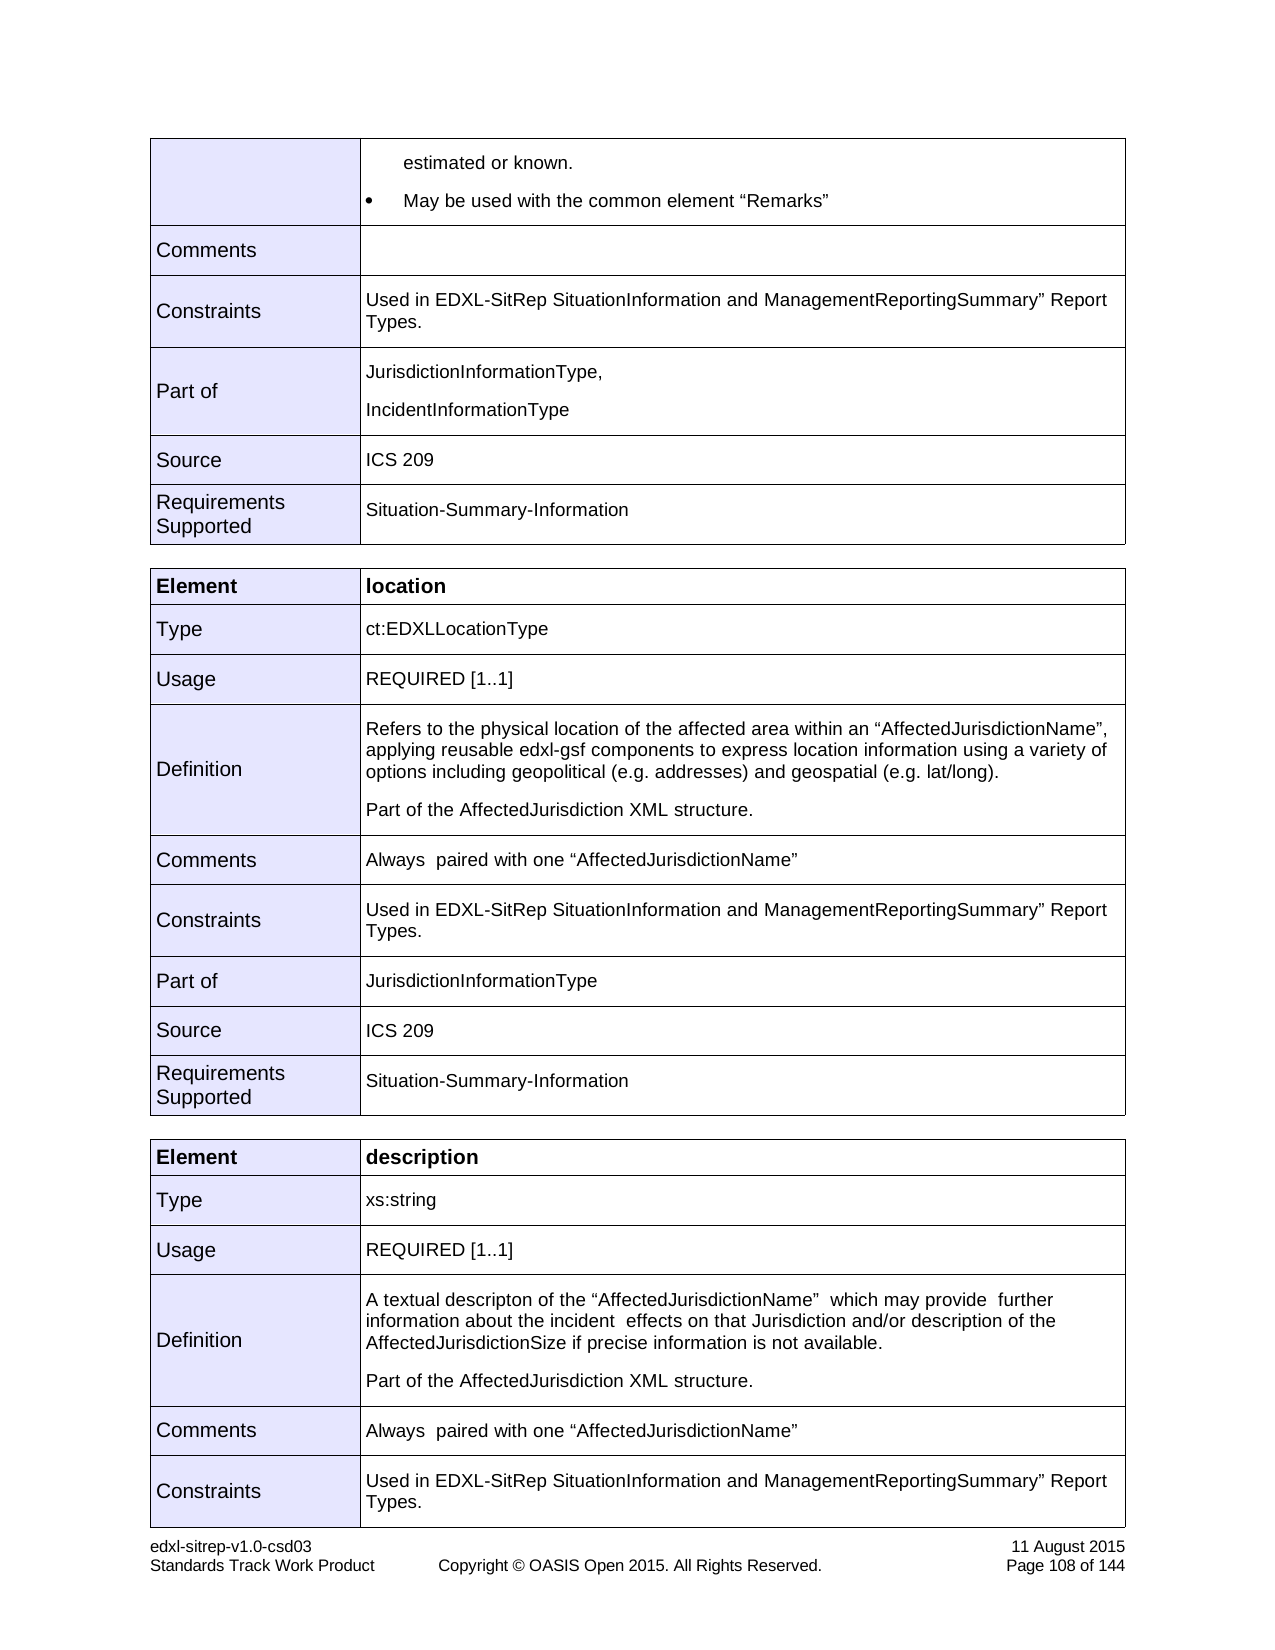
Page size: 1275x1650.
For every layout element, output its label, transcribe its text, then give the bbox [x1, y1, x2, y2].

table_cell Requirements Supported [151, 485, 360, 544]
table_cell Part of [151, 957, 360, 1006]
table_header Element [151, 569, 360, 604]
table_cell REQUIRED [1..1] [361, 655, 1125, 703]
table_cell Type [151, 1176, 360, 1224]
table_cell Refers to the physical location of the affected area within an “AffectedJurisdictionName”, applying reusable edxl-gsf components to express location information using a variety of options including geopolitical (e.g. addresses) and geospatial (e.g. lat/long). Part of the AffectedJurisdiction XML structure. [361, 705, 1125, 834]
table_cell ct:EDXLLocationType [361, 605, 1125, 654]
table_header location [361, 569, 1125, 604]
table_cell Constraints [151, 276, 360, 347]
table_cell Comments [151, 226, 360, 275]
table_cell Usage [151, 655, 360, 703]
table_cell Part of [151, 348, 360, 434]
table_cell Always paired with one “AffectedJurisdictionName” [361, 1407, 1125, 1455]
table_cell Comments [151, 1407, 360, 1455]
table_header Element [151, 1140, 360, 1175]
table_cell [151, 139, 360, 225]
table_header description [361, 1140, 1125, 1175]
table_cell Constraints [151, 1456, 360, 1527]
table_cell Used in EDXL-SitRep SituationInformation and ManagementReportingSummary” Report Types. [361, 885, 1125, 956]
table_cell REQUIRED [1..1] [361, 1226, 1125, 1274]
table_cell Source [151, 436, 360, 484]
table_cell Always paired with one “AffectedJurisdictionName” [361, 836, 1125, 884]
table_cell Requirements Supported [151, 1056, 360, 1115]
table_cell Type [151, 605, 360, 654]
table_cell Situation-Summary-Information [361, 485, 1125, 544]
table_cell Definition [151, 1275, 360, 1406]
table_cell Used in EDXL-SitRep SituationInformation and ManagementReportingSummary” Report Types. [361, 1456, 1125, 1527]
table_cell JurisdictionInformationType [361, 957, 1125, 1006]
table_cell estimated or known. May be used with the common element “Remarks” [361, 139, 1125, 225]
table_cell Source [151, 1007, 360, 1055]
table_cell Comments [151, 836, 360, 884]
table_cell Situation-Summary-Information [361, 1056, 1125, 1115]
table_cell Constraints [151, 885, 360, 956]
table_cell ICS 209 [361, 436, 1125, 484]
table_cell [361, 226, 1125, 275]
table_cell Used in EDXL-SitRep SituationInformation and ManagementReportingSummary” Report Types. [361, 276, 1125, 347]
table_cell Definition [151, 705, 360, 834]
table_cell xs:string [361, 1176, 1125, 1224]
table_cell Usage [151, 1226, 360, 1274]
table_cell A textual descripton of the “AffectedJurisdictionName” which may provide further information about the incident effects on that Jurisdiction and/or description of the AffectedJurisdictionSize if precise information is not available. Part of the AffectedJurisdiction XML structure. [361, 1275, 1125, 1406]
table_cell ICS 209 [361, 1007, 1125, 1055]
table_cell JurisdictionInformationType, IncidentInformationType [361, 348, 1125, 434]
